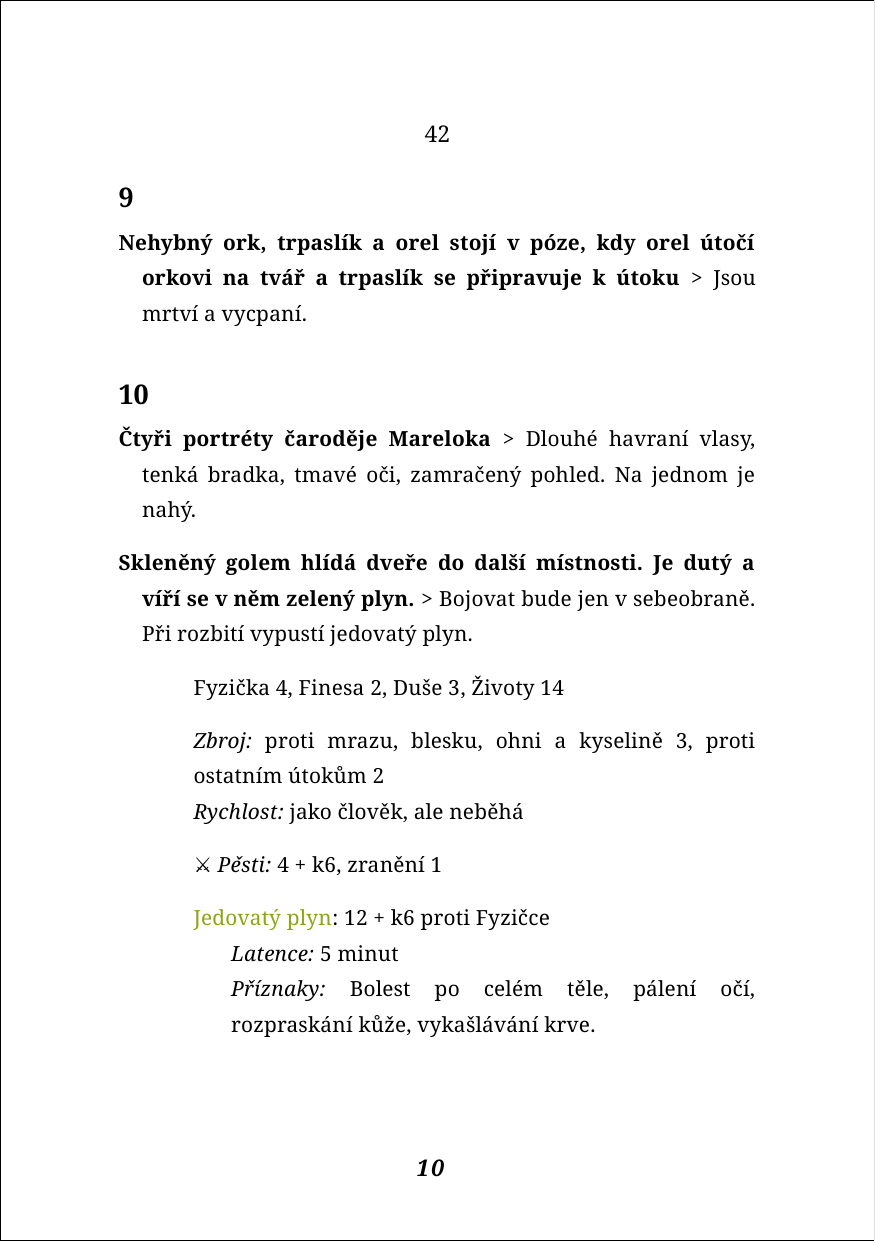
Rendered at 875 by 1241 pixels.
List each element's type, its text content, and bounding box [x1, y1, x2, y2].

list Latence: 5 minut [193, 939, 756, 967]
subtitle 9 [118, 179, 756, 216]
text Nehybný ork, trpaslík a orel stojí v póze, kdy orel útočí orkovi na tvář a trpaslík se připravuje k útoku > Jsou mrtví a vycpaní. [118, 228, 756, 327]
text Skleněný golem hlídá dveře do další místnosti. Je dutý a víří se v něm zelený plyn. > Bojovat bude jen v sebeobraně. Při rozbití vypustí jedovatý plyn. [118, 548, 756, 648]
list Fyzička 4, Finesa 2, Duše 3, Životy 14 [156, 673, 756, 701]
text Čtyři portréty čaroděje Mareloka > Dlouhé havraní vlasy, tenká bradka, tmavé oči, zamračený pohled. Na jednom je nahý. [118, 424, 756, 524]
list Příznaky: Bolest po celém těle, pálení očí, rozpraskání kůže, vykašlávání krve. [193, 974, 756, 1038]
list Rychlost: jako člověk, ale neběhá [156, 797, 756, 825]
list Jedovatý plyn: 12 + k6 proti Fyzičce [156, 903, 756, 932]
list Zbroj: proti mrazu, blesku, ohni a kyselině 3, proti ostatním útokům 2 [156, 726, 756, 790]
list ⚔ Pěsti: 4 + k6, zranění 1 [156, 850, 756, 879]
subtitle 10 [118, 376, 756, 412]
